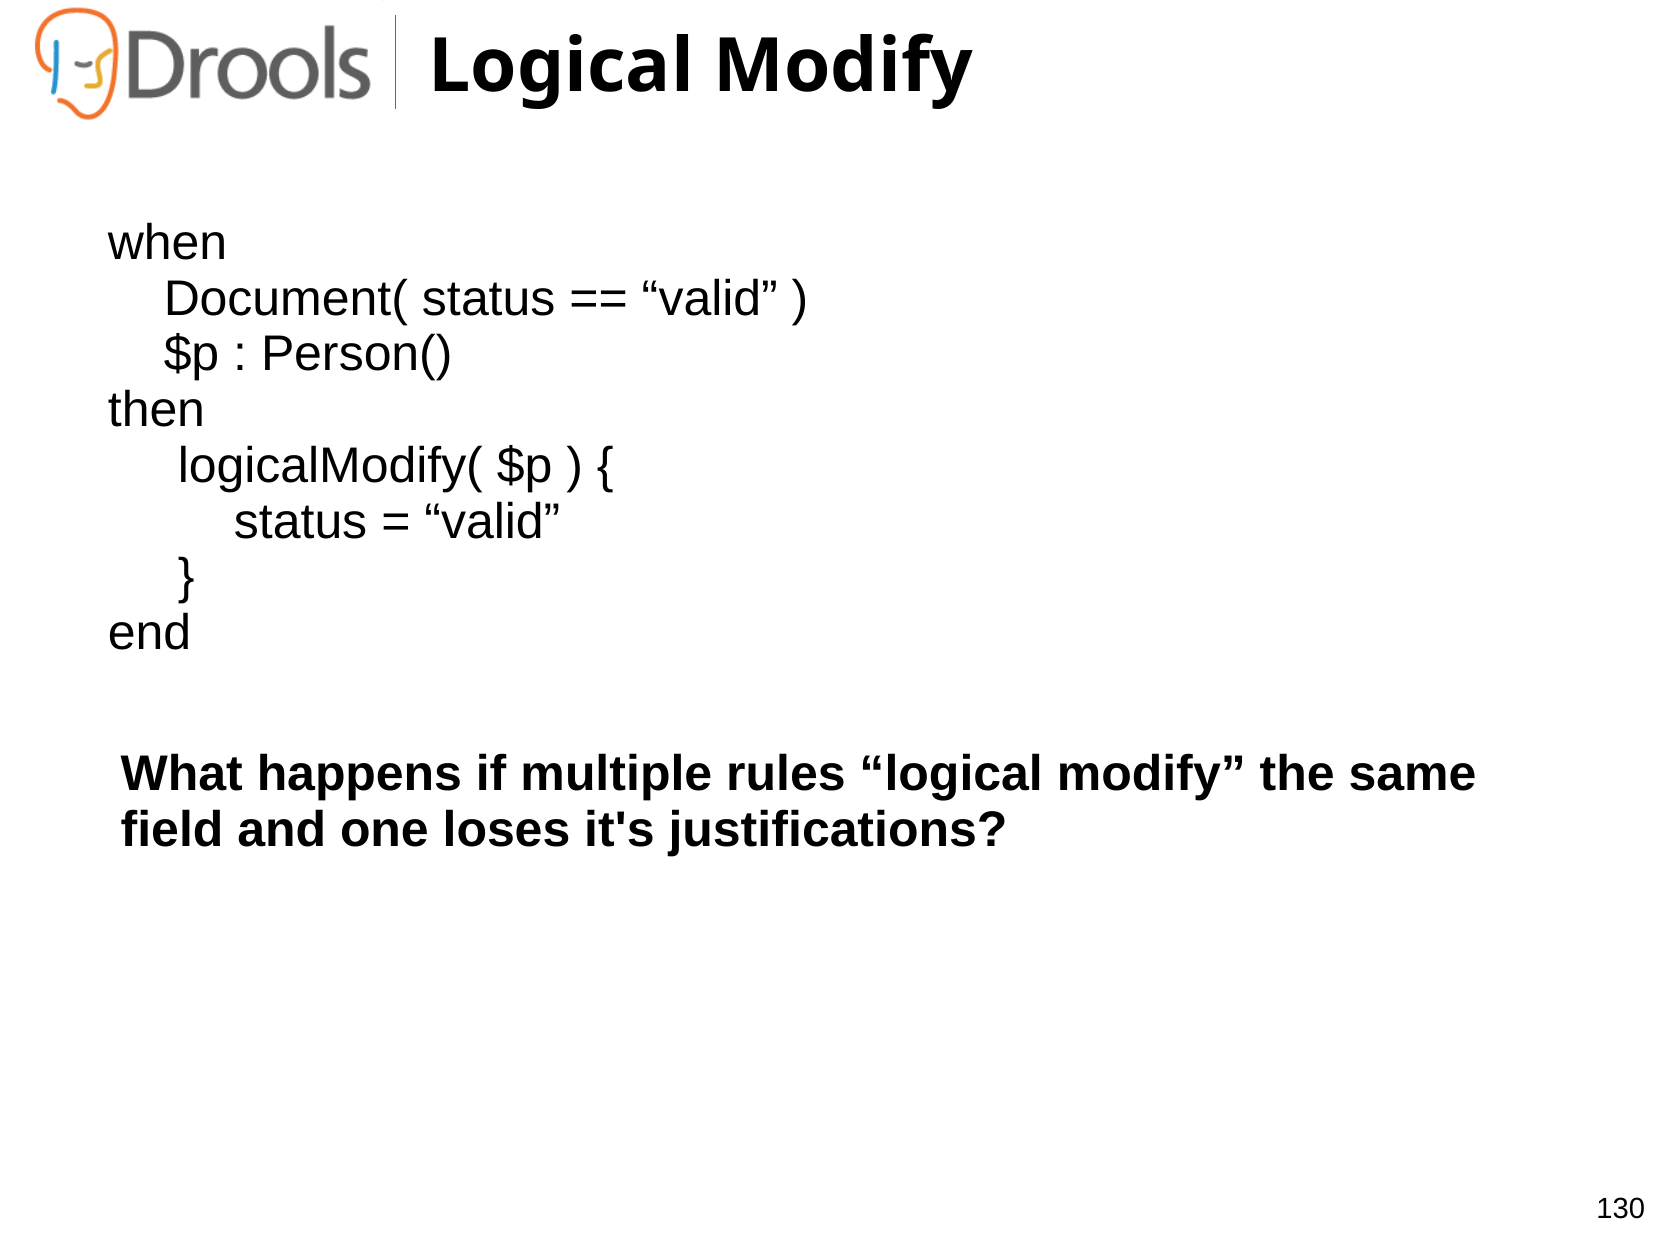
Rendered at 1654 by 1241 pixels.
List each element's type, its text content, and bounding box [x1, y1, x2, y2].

text_box What happens if multiple rules “logical modify” the same field and one loses it's justifications? [105, 738, 1506, 867]
text_box when Document( status == “valid” ) $p : Person() then logicalModify( $p ) { status = “valid” } end [93, 206, 1152, 668]
picture [29, 0, 384, 126]
title Logical Modify [413, 0, 1629, 122]
